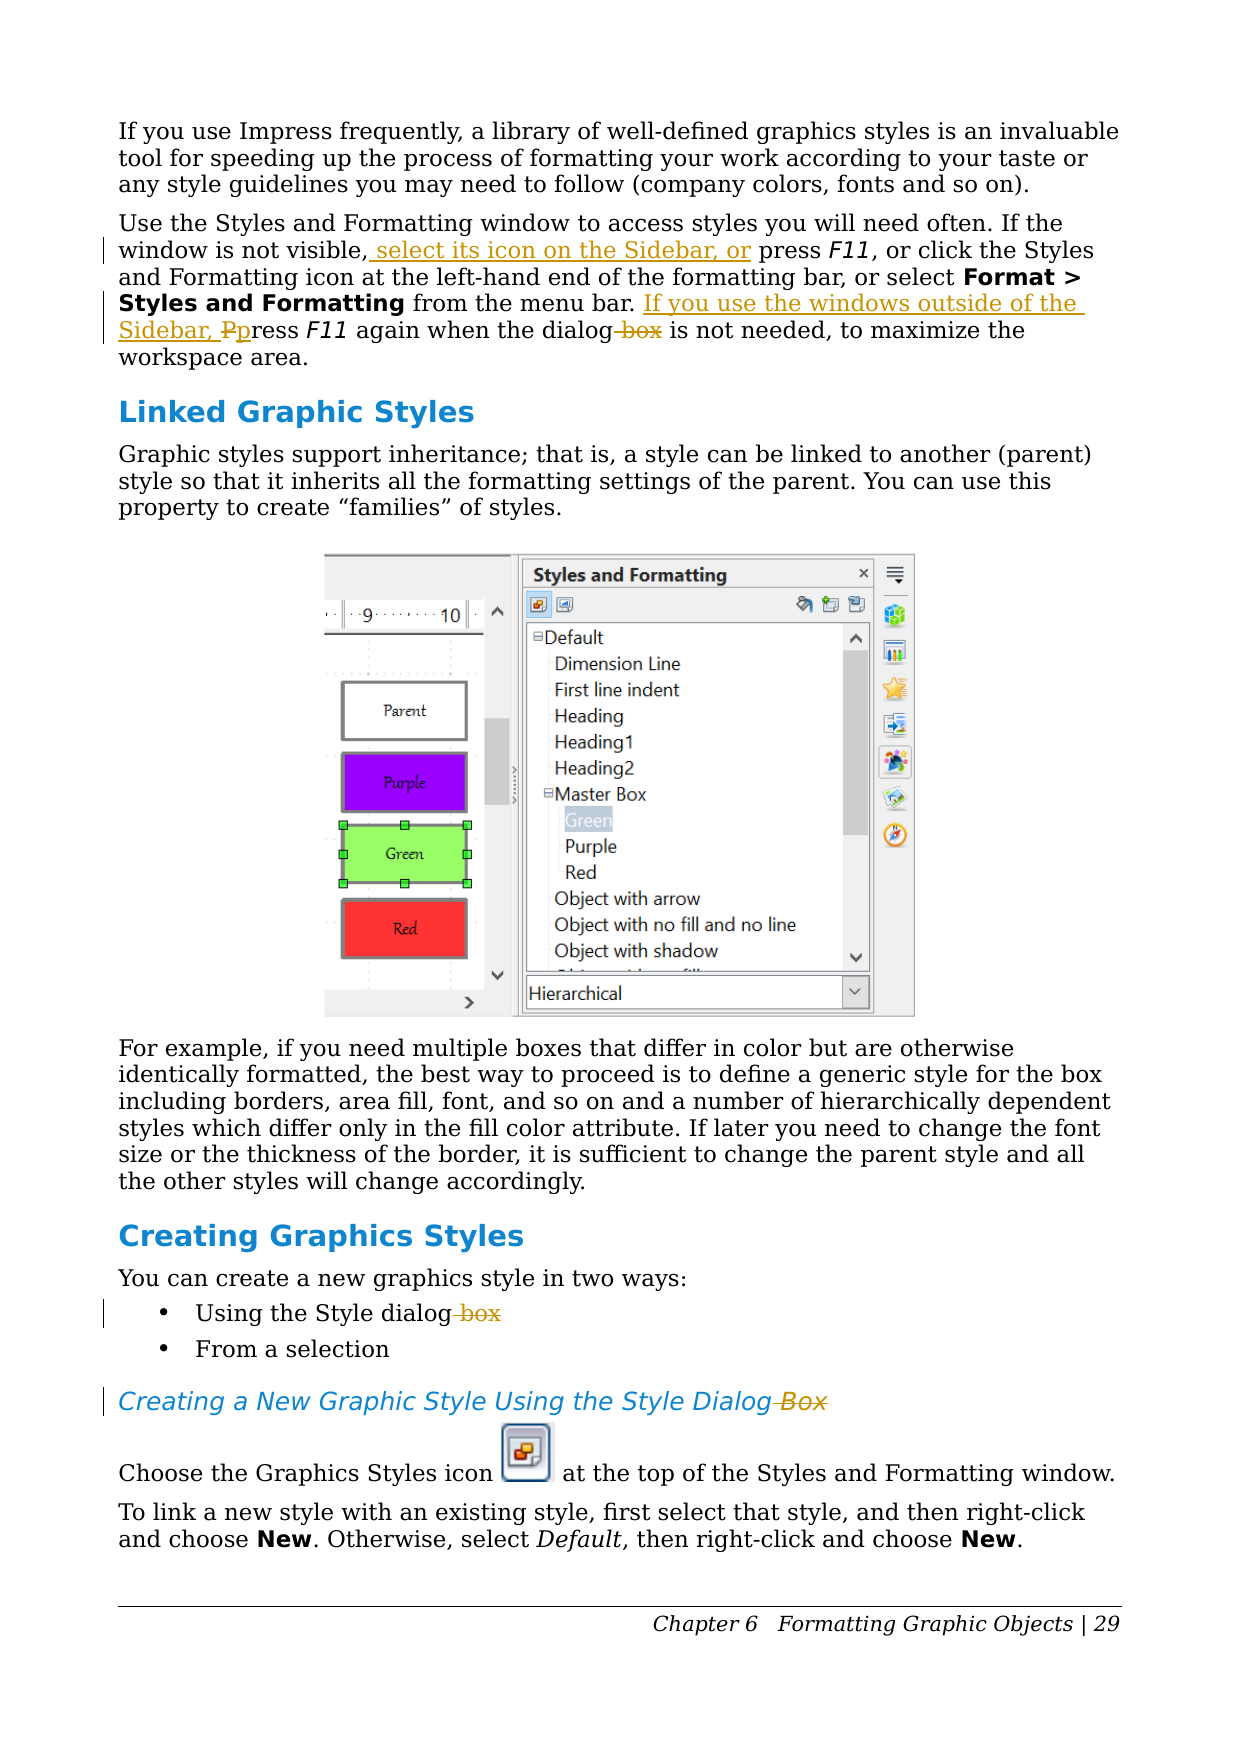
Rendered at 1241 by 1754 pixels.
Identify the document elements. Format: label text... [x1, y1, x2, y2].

text Use the Styles and Formatting window to access styles you will need often. If the window is not visible, select its icon on the Sidebar, or press F11, or click the Styles and Formatting icon at the left-hand end of the formatting bar, or select Format > Styles and Formatting from the menu bar. If you use the windows outside of the Sidebar, press F11 again when the dialog is not needed, to maximize the workspace area. [118, 211, 1122, 371]
list You can create a new graphics style in two ways: [118, 1265, 1122, 1292]
subtitle Linked Graphic Styles [118, 395, 1122, 429]
text To link a new style with an existing style, first select that style, and then right-click and choose New. Otherwise, select Default, then right-click and choose New. [118, 1499, 1122, 1552]
text Graphic styles support inheritance; that is, a style can be linked to another (parent) style so that it inherits all the formatting settings of the parent. You can use this property to create “families” of styles. [118, 441, 1122, 521]
text For example, if you need multiple boxes that differ in color but are otherwise identically formatted, the best way to proceed is to define a generic style for the box including borders, area fill, font, and so on and a number of hierarchically dependent styles which differ only in the fill color attribute. If later you need to change the font size or the thickness of the border, it is sufficient to change the parent style and all the other styles will change accordingly. [118, 1035, 1122, 1195]
text Choose the Graphics Styles icon at the top of the Styles and Formatting window. [118, 1423, 1122, 1487]
text If you use Impress frequently, a library of well-defined graphics styles is an invaluable tool for speeding up the process of formatting your work according to your taste or any style guidelines you may need to follow (company colors, fonts and so on). [118, 118, 1122, 198]
list Using the Style dialog [156, 1298, 1122, 1328]
picture [324, 546, 916, 1023]
subtitle Creating Graphics Styles [118, 1219, 1122, 1253]
picture [500, 1422, 555, 1482]
list From a selection [156, 1334, 1122, 1363]
subtitle Creating a New Graphic Style Using the Style Dialog [118, 1387, 1122, 1416]
